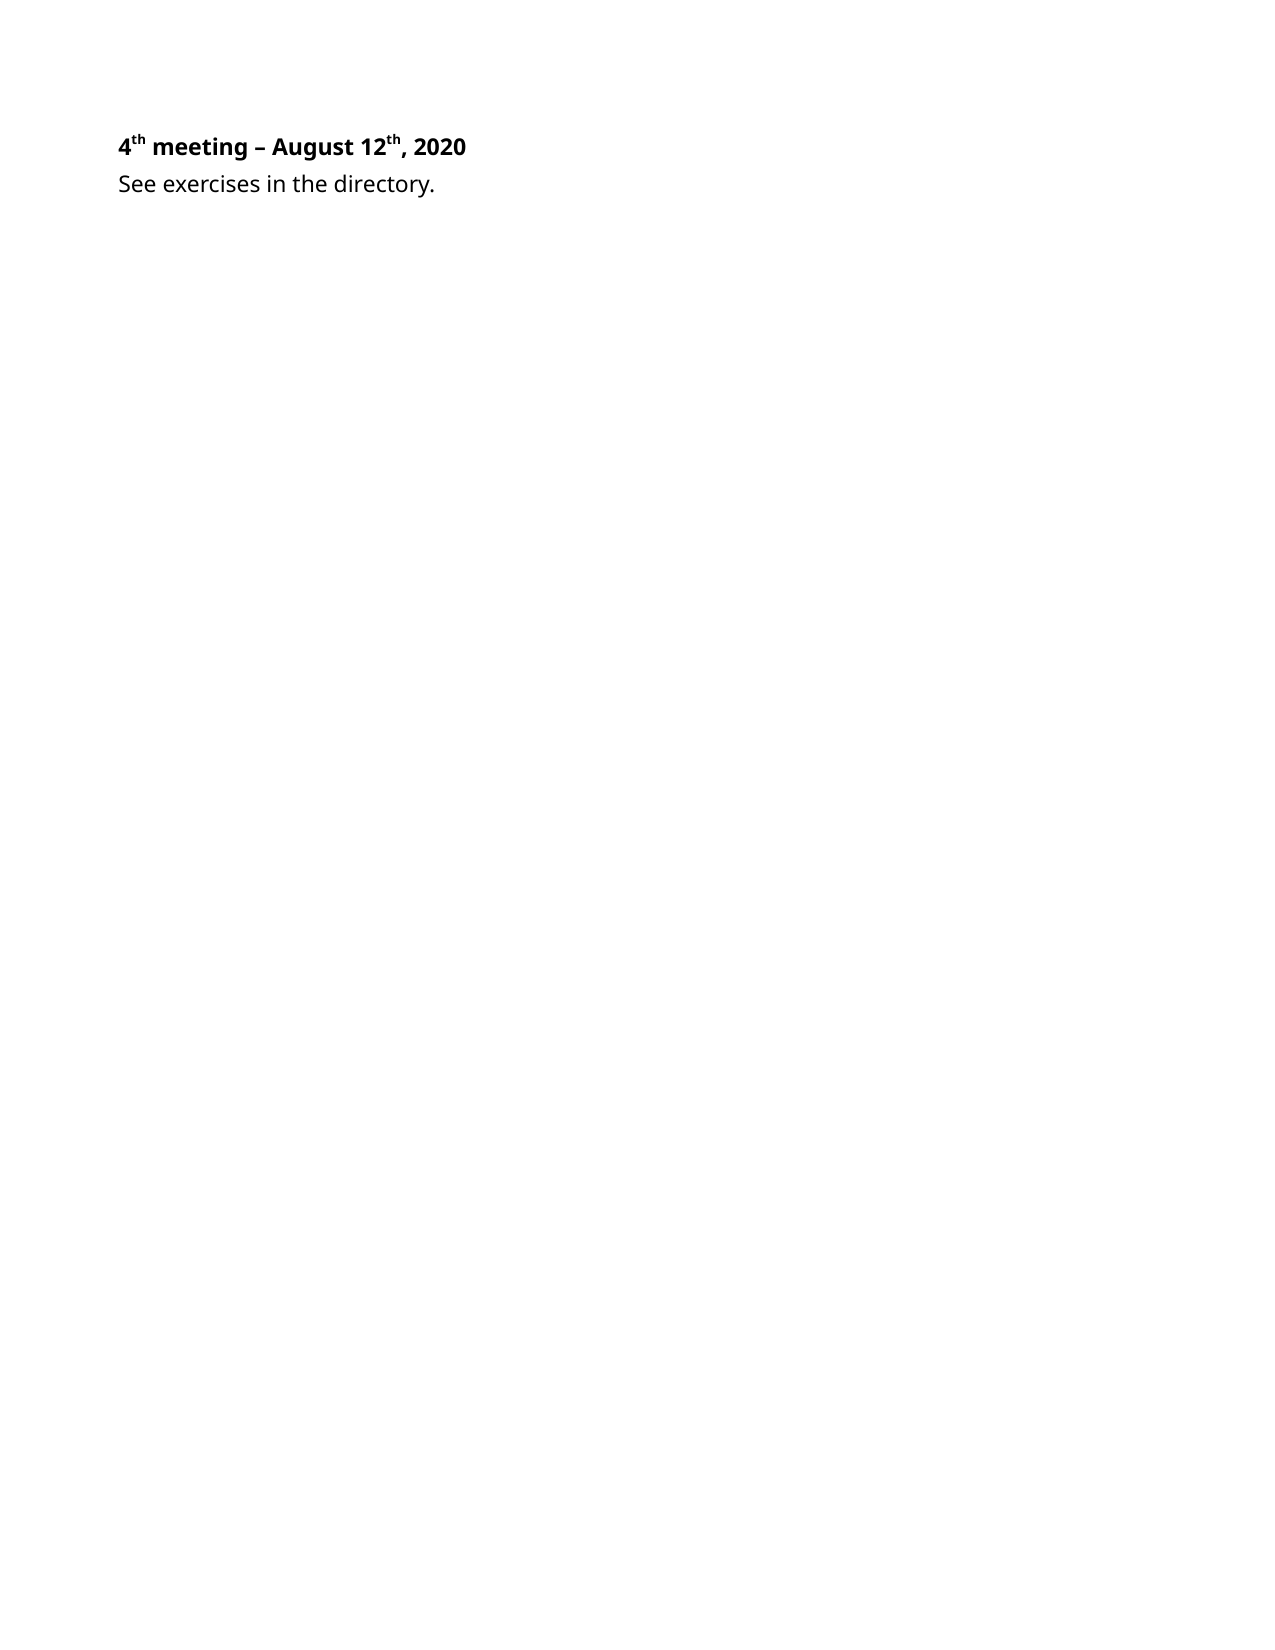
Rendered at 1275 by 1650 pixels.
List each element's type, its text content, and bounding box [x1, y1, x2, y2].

subtitle 4th meeting – August 12th, 2020 [118, 131, 1157, 162]
text See exercises in the directory. [118, 168, 1157, 199]
